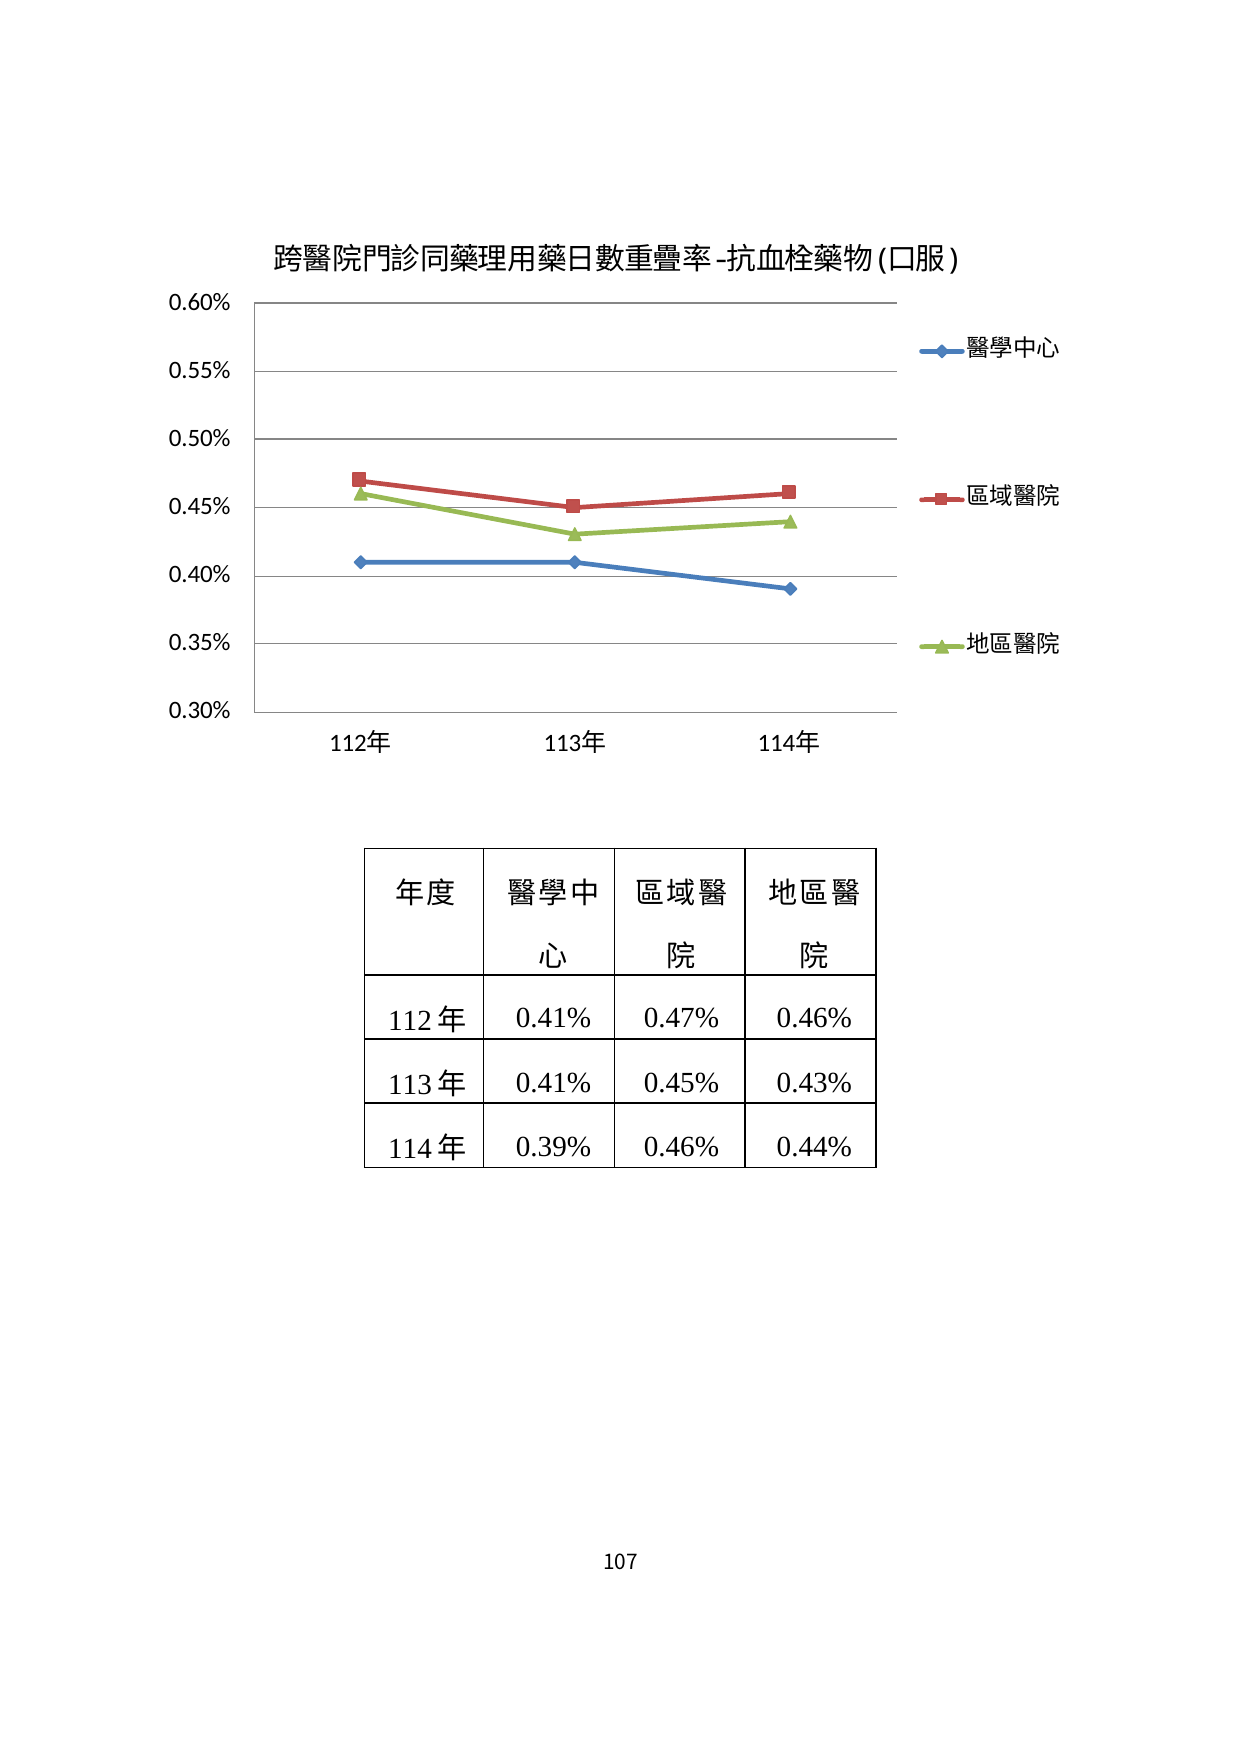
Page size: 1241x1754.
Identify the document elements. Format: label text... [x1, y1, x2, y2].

table_header 地區醫院 [746, 849, 875, 974]
table_cell 0.39% [484, 1104, 614, 1166]
table_header 區域醫院 [615, 849, 744, 974]
table_cell 0.43% [746, 1040, 875, 1102]
table_cell 0.46% [615, 1104, 744, 1166]
table_cell 112年 [365, 976, 483, 1038]
table_cell 113年 [365, 1040, 483, 1102]
table_cell 0.41% [484, 976, 614, 1038]
table_cell 114年 [365, 1104, 483, 1166]
table_header 年度 [365, 849, 483, 974]
table_cell 0.46% [746, 976, 875, 1038]
table_header 醫學中心 [484, 849, 614, 974]
table_cell 0.41% [484, 1040, 614, 1102]
table_cell 0.45% [615, 1040, 744, 1102]
table_cell 0.47% [615, 976, 744, 1038]
table_cell 0.44% [746, 1104, 875, 1166]
